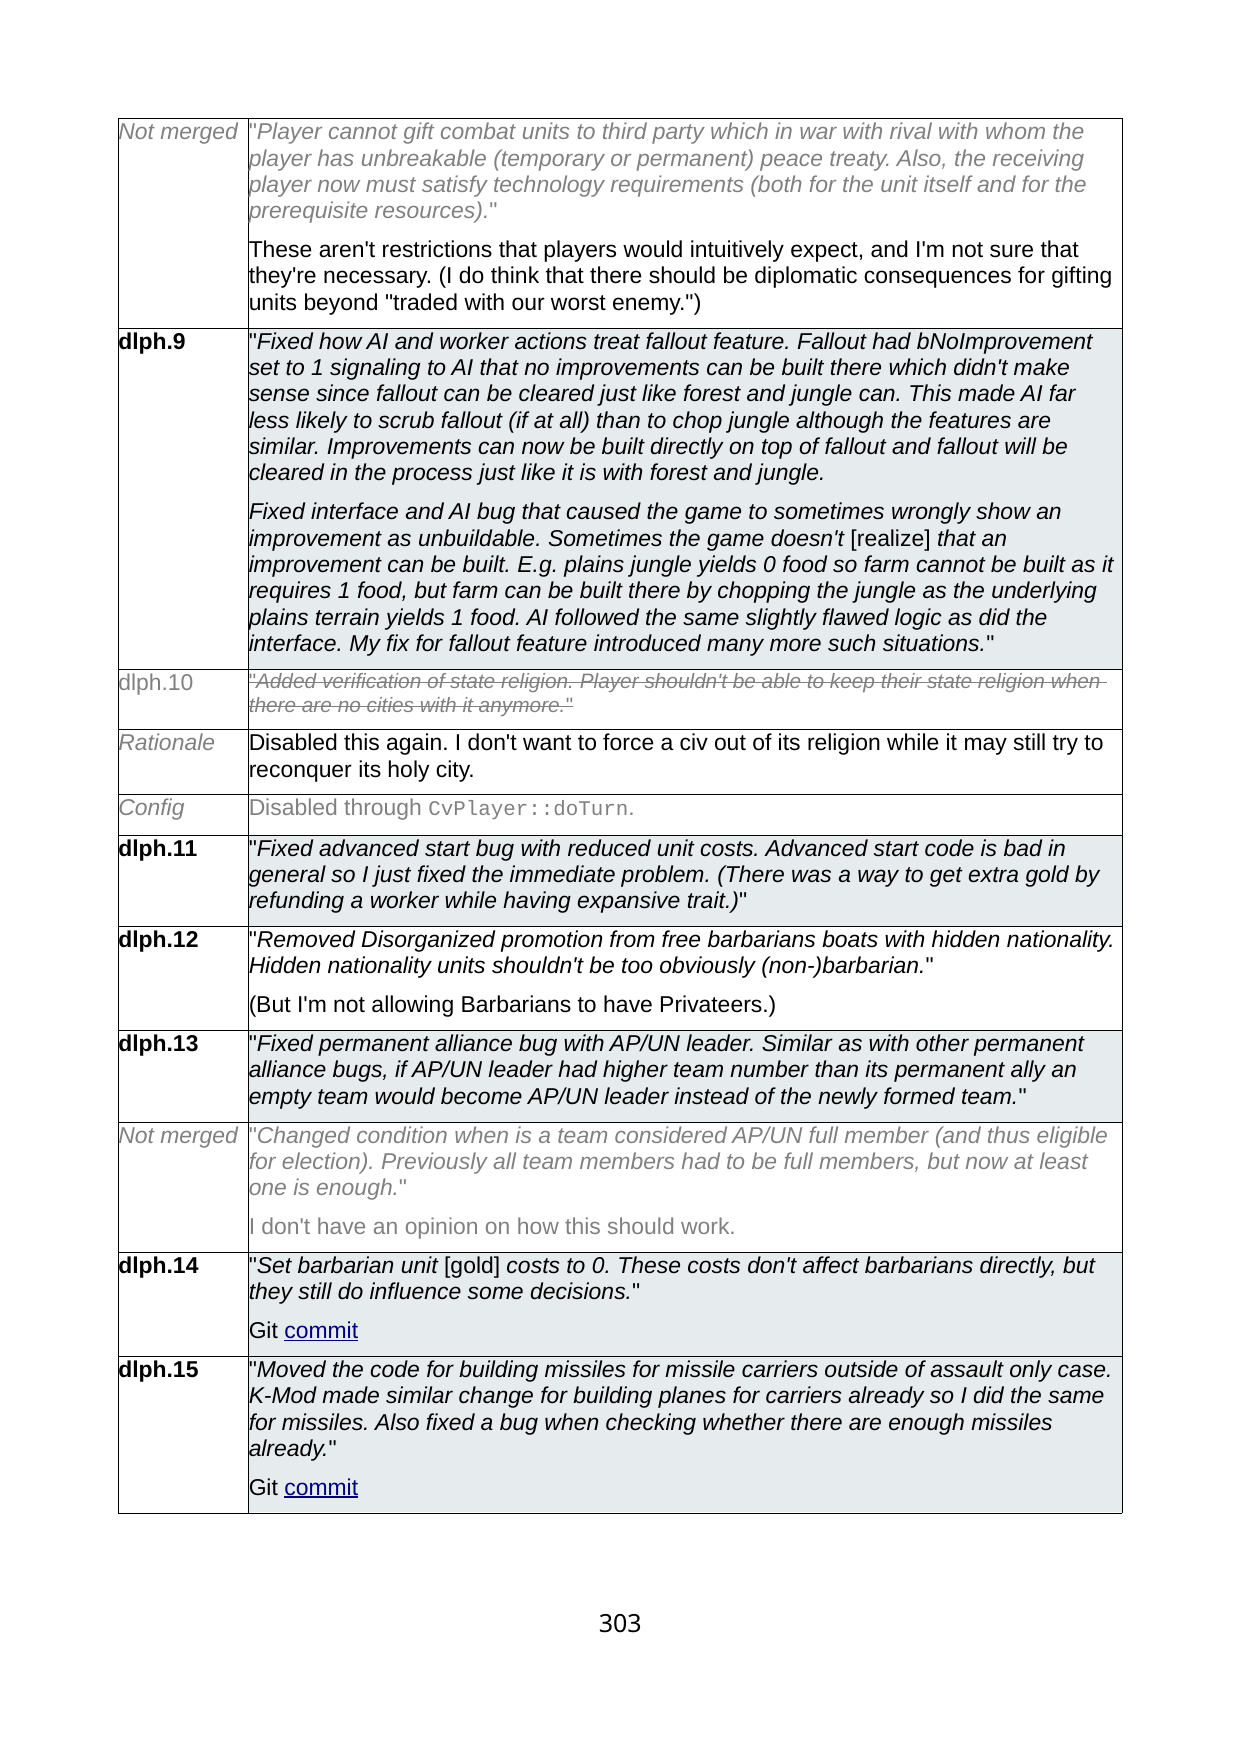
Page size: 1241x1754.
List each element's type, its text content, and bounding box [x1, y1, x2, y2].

table_cell Disabled this again. I don't want to force a civ out of its religion while it may still try to reconquer its holy city. [249, 730, 1122, 794]
table_cell "Added verification of state religion. Player shouldn't be able to keep their state religion when there are no cities with it anymore." [249, 670, 1122, 729]
table_cell dlph.10 [119, 670, 248, 729]
table_cell "Fixed permanent alliance bug with AP/UN leader. Similar as with other permanent alliance bugs, if AP/UN leader had higher team number than its permanent ally an empty team would become AP/UN leader instead of the newly formed team." [249, 1031, 1122, 1122]
table_cell dlph.11 [119, 836, 248, 926]
table_cell Not merged [119, 1123, 248, 1252]
table_cell dlph.15 [119, 1357, 248, 1512]
table_cell "Changed condition when is a team considered AP/UN full member (and thus eligible for election). Previously all team members had to be full members, but now at least one is enough." I don't have an opinion on how this should work. [249, 1123, 1122, 1252]
table_cell "Fixed how AI and worker actions treat fallout feature. Fallout had bNoImprovement set to 1 signaling to AI that no improvements can be built there which didn't make sense since fallout can be cleared just like forest and jungle can. This made AI far less likely to scrub fallout (if at all) than to chop jungle although the features are similar. Improvements can now be built directly on top of fallout and fallout will be cleared in the process just like it is with forest and jungle. Fixed interface and AI bug that caused the game to sometimes wrongly show an improvement as unbuildable. Sometimes the game doesn't [realize] that an improvement can be built. E.g. plains jungle yields 0 food so farm cannot be built as it requires 1 food, but farm can be built there by chopping the jungle as the underlying plains terrain yields 1 food. AI followed the same slightly flawed logic as did the interface. My fix for fallout feature introduced many more such situations." [249, 329, 1122, 669]
table_cell Rationale [119, 730, 248, 794]
table_cell "Set barbarian unit [gold] costs to 0. These costs don't affect barbarians directly, but they still do influence some decisions." Git commit [249, 1253, 1122, 1356]
table_cell dlph.13 [119, 1031, 248, 1122]
table_cell Not merged [119, 119, 248, 327]
table_cell Config [119, 795, 248, 834]
table_cell dlph.12 [119, 927, 248, 1030]
table_cell "Player cannot gift combat units to third party which in war with rival with whom the player has unbreakable (temporary or permanent) peace treaty. Also, the receiving player now must satisfy technology requirements (both for the unit itself and for the prerequisite resources)." These aren't restrictions that players would intuitively expect, and I'm not sure that they're necessary. (I do think that there should be diplomatic consequences for gifting units beyond "traded with our worst enemy.") [249, 119, 1122, 327]
table_cell "Fixed advanced start bug with reduced unit costs. Advanced start code is bad in general so I just fixed the immediate problem. (There was a way to get extra gold by refunding a worker while having expansive trait.)" [249, 836, 1122, 926]
table_cell "Moved the code for building missiles for missile carriers outside of assault only case. K-Mod made similar change for building planes for carriers already so I did the same for missiles. Also fixed a bug when checking whether there are enough missiles already." Git commit [249, 1357, 1122, 1512]
table_cell dlph.14 [119, 1253, 248, 1356]
table_cell "Removed Disorganized promotion from free barbarians boats with hidden nationality. Hidden nationality units shouldn't be too obviously (non-)barbarian." (But I'm not allowing Barbarians to have Privateers.) [249, 927, 1122, 1030]
table_cell dlph.9 [119, 329, 248, 669]
table_cell Disabled through CvPlayer::doTurn. [249, 795, 1122, 834]
